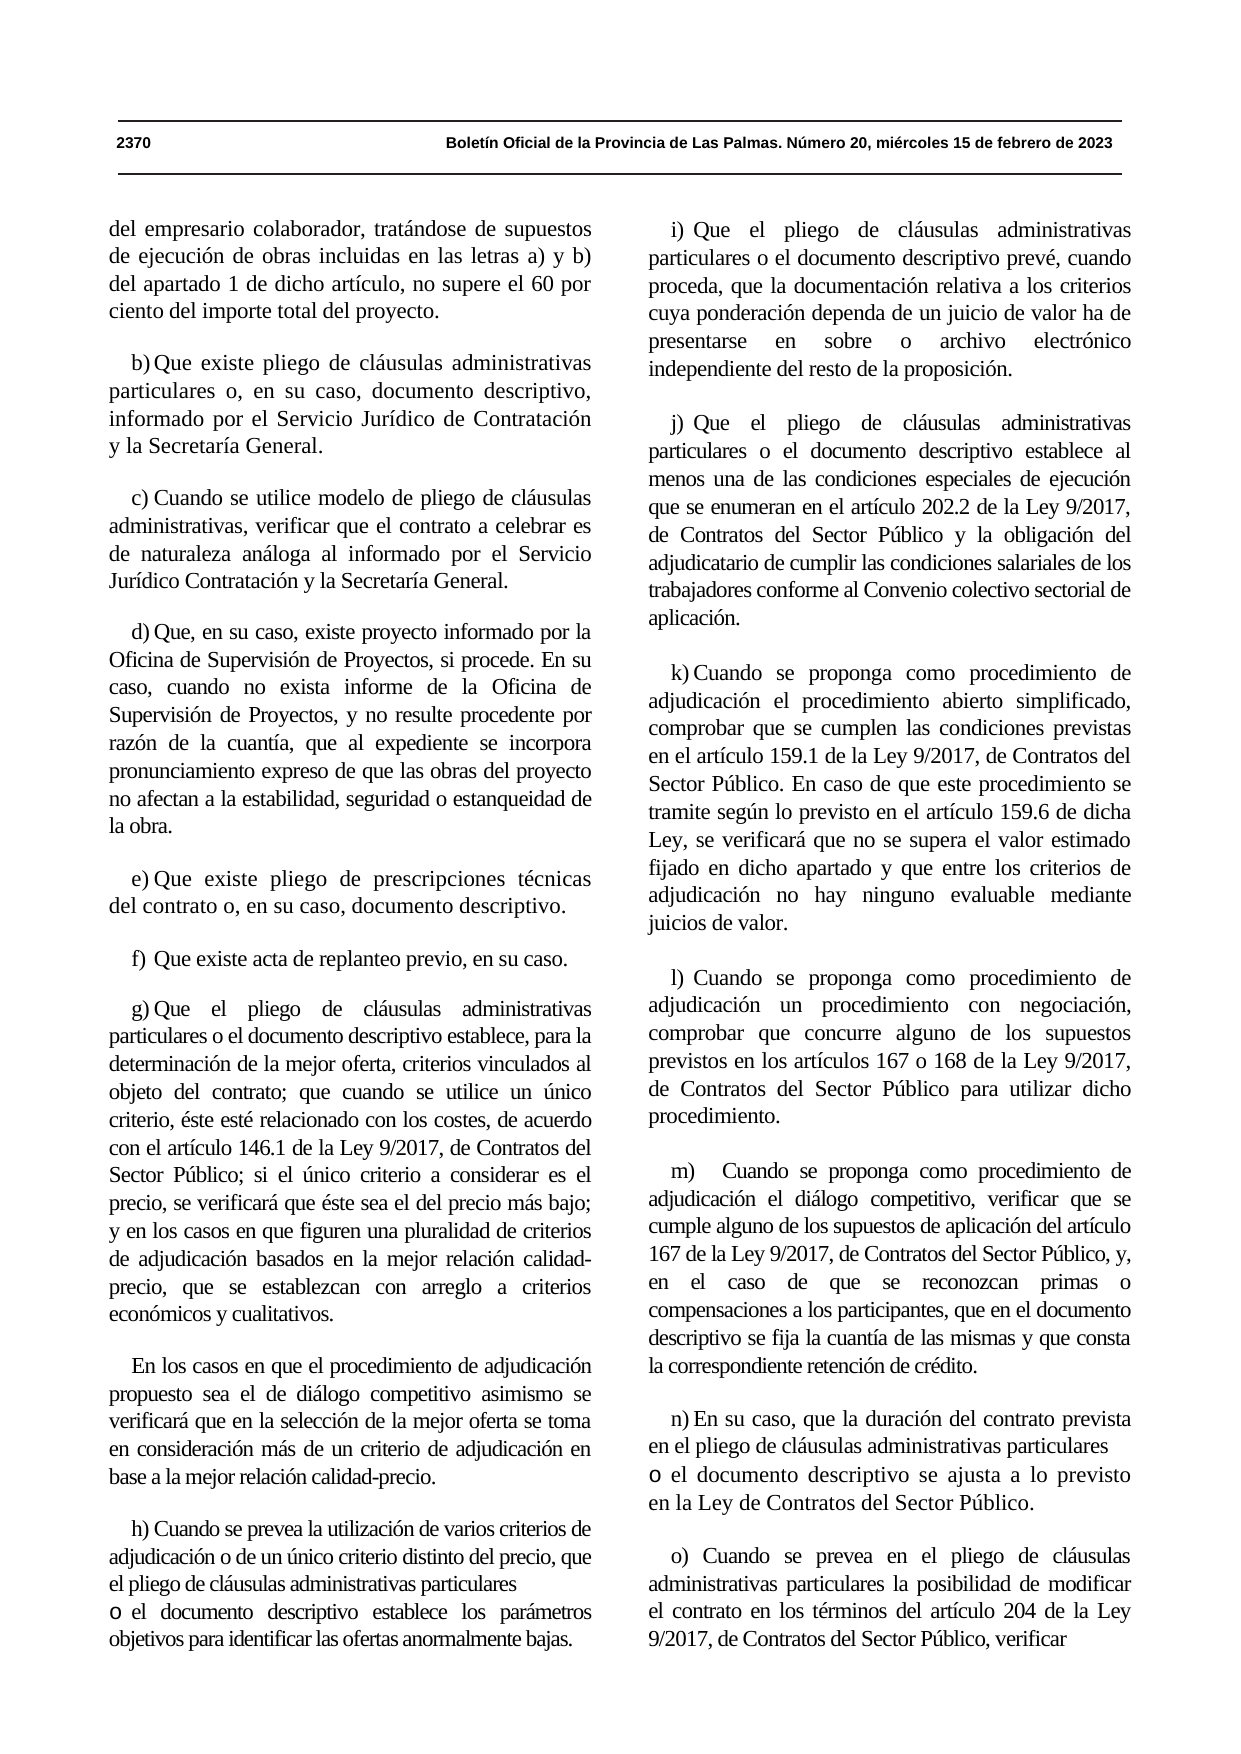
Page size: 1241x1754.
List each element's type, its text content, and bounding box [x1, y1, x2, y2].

list Que el pliego de cláusulas administrativas particulares o el documento descriptivo establece, para la determinación de la mejor oferta, criterios vinculados al objeto del contrato; que cuando se utilice un único criterio, éste esté relacionado con los costes, de acuerdo con el artículo 146.1 de la Ley 9/2017, de Contratos del Sector Público; si el único criterio a considerar es el precio, se verificará que éste sea el del precio más bajo; y en los casos en que figuren una pluralidad de criterios de adjudicación basados en la mejor relación calidad-precio, que se establezcan con arreglo a criterios económicos y cualitativos. [109, 994, 592, 1327]
text 2370 Boletín Oficial de la Provincia de Las Palmas. Número 20, miércoles 15 de febrero de 2023 [116, 135, 1132, 152]
list Cuando se prevea la utilización de varios criterios de adjudicación o de un único criterio distinto del precio, que el pliego de cláusulas administrativas particulares [109, 1514, 592, 1597]
list el documento descriptivo se ajusta a lo previsto en la Ley de Contratos del Sector Público. [648, 1460, 1132, 1516]
list Que existe acta de replanteo previo, en su caso. [109, 944, 592, 972]
list Cuando se proponga como procedimiento de adjudicación el procedimiento abierto simplificado, comprobar que se cumplen las condiciones previstas en el artículo 159.1 de la Ley 9/2017, de Contratos del Sector Público. En caso de que este procedimiento se tramite según lo previsto en el artículo 159.6 de dicha Ley, se verificará que no se supera el valor estimado fijado en dicho apartado y que entre los criterios de adjudicación no hay ninguno evaluable mediante juicios de valor. [648, 658, 1132, 936]
list Que el pliego de cláusulas administrativas particulares o el documento descriptivo prevé, cuando proceda, que la documentación relativa a los criterios cuya ponderación dependa de un juicio de valor ha de presentarse en sobre o archivo electrónico independiente del resto de la proposición. [648, 215, 1132, 382]
text del empresario colaborador, tratándose de supuestos de ejecución de obras incluidas en las letras a) y b) del apartado 1 de dicho artículo, no supere el 60 por ciento del importe total del proyecto. [109, 214, 592, 324]
list Que existe pliego de cláusulas administrativas particulares o, en su caso, documento descriptivo, informado por el Servicio Jurídico de Contratación y la Secretaría General. [109, 348, 592, 459]
list Cuando se proponga como procedimiento de adjudicación el diálogo competitivo, verificar que se cumple alguno de los supuestos de aplicación del artículo 167 de la Ley 9/2017, de Contratos del Sector Público, y, en el caso de que se reconozcan primas o compensaciones a los participantes, que en el documento descriptivo se fija la cuantía de las mismas y que consta la correspondiente retención de crédito. [648, 1156, 1132, 1379]
list Que existe pliego de prescripciones técnicas del contrato o, en su caso, documento descriptivo. [109, 864, 592, 919]
list Cuando se utilice modelo de pliego de cláusulas administrativas, verificar que el contrato a celebrar es de naturaleza análoga al informado por el Servicio Jurídico Contratación y la Secretaría General. [109, 483, 592, 594]
list En su caso, que la duración del contrato prevista en el pliego de cláusulas administrativas particulares [648, 1404, 1132, 1459]
list Que el pliego de cláusulas administrativas particulares o el documento descriptivo establece al menos una de las condiciones especiales de ejecución que se enumeran en el artículo 202.2 de la Ley 9/2017, de Contratos del Sector Público y la obligación del adjudicatario de cumplir las condiciones salariales de los trabajadores conforme al Convenio colectivo sectorial de aplicación. [648, 409, 1132, 631]
list Que, en su caso, existe proyecto informado por la Oficina de Supervisión de Proyectos, si procede. En su caso, cuando no exista informe de la Oficina de Supervisión de Proyectos, y no resulte procedente por razón de la cuantía, que al expediente se incorpora pronunciamiento expreso de que las obras del proyecto no afectan a la estabilidad, seguridad o estanqueidad de la obra. [109, 617, 592, 839]
list Cuando se proponga como procedimiento de adjudicación un procedimiento con negociación, comprobar que concurre alguno de los supuestos previstos en los artículos 167 o 168 de la Ley 9/2017, de Contratos del Sector Público para utilizar dicho procedimiento. [648, 963, 1132, 1129]
text En los casos en que el procedimiento de adjudicación propuesto sea el de diálogo competitivo asimismo se verificará que en la selección de la mejor oferta se toma en consideración más de un criterio de adjudicación en base a la mejor relación calidad-precio. [109, 1351, 592, 1490]
list el documento descriptivo establece los parámetros objetivos para identificar las ofertas anormalmente bajas. [109, 1597, 592, 1652]
text o) Cuando se prevea en el pliego de cláusulas administrativas particulares la posibilidad de modificar el contrato en los términos del artículo 204 de la Ley 9/2017, de Contratos del Sector Público, verificar [648, 1541, 1132, 1652]
